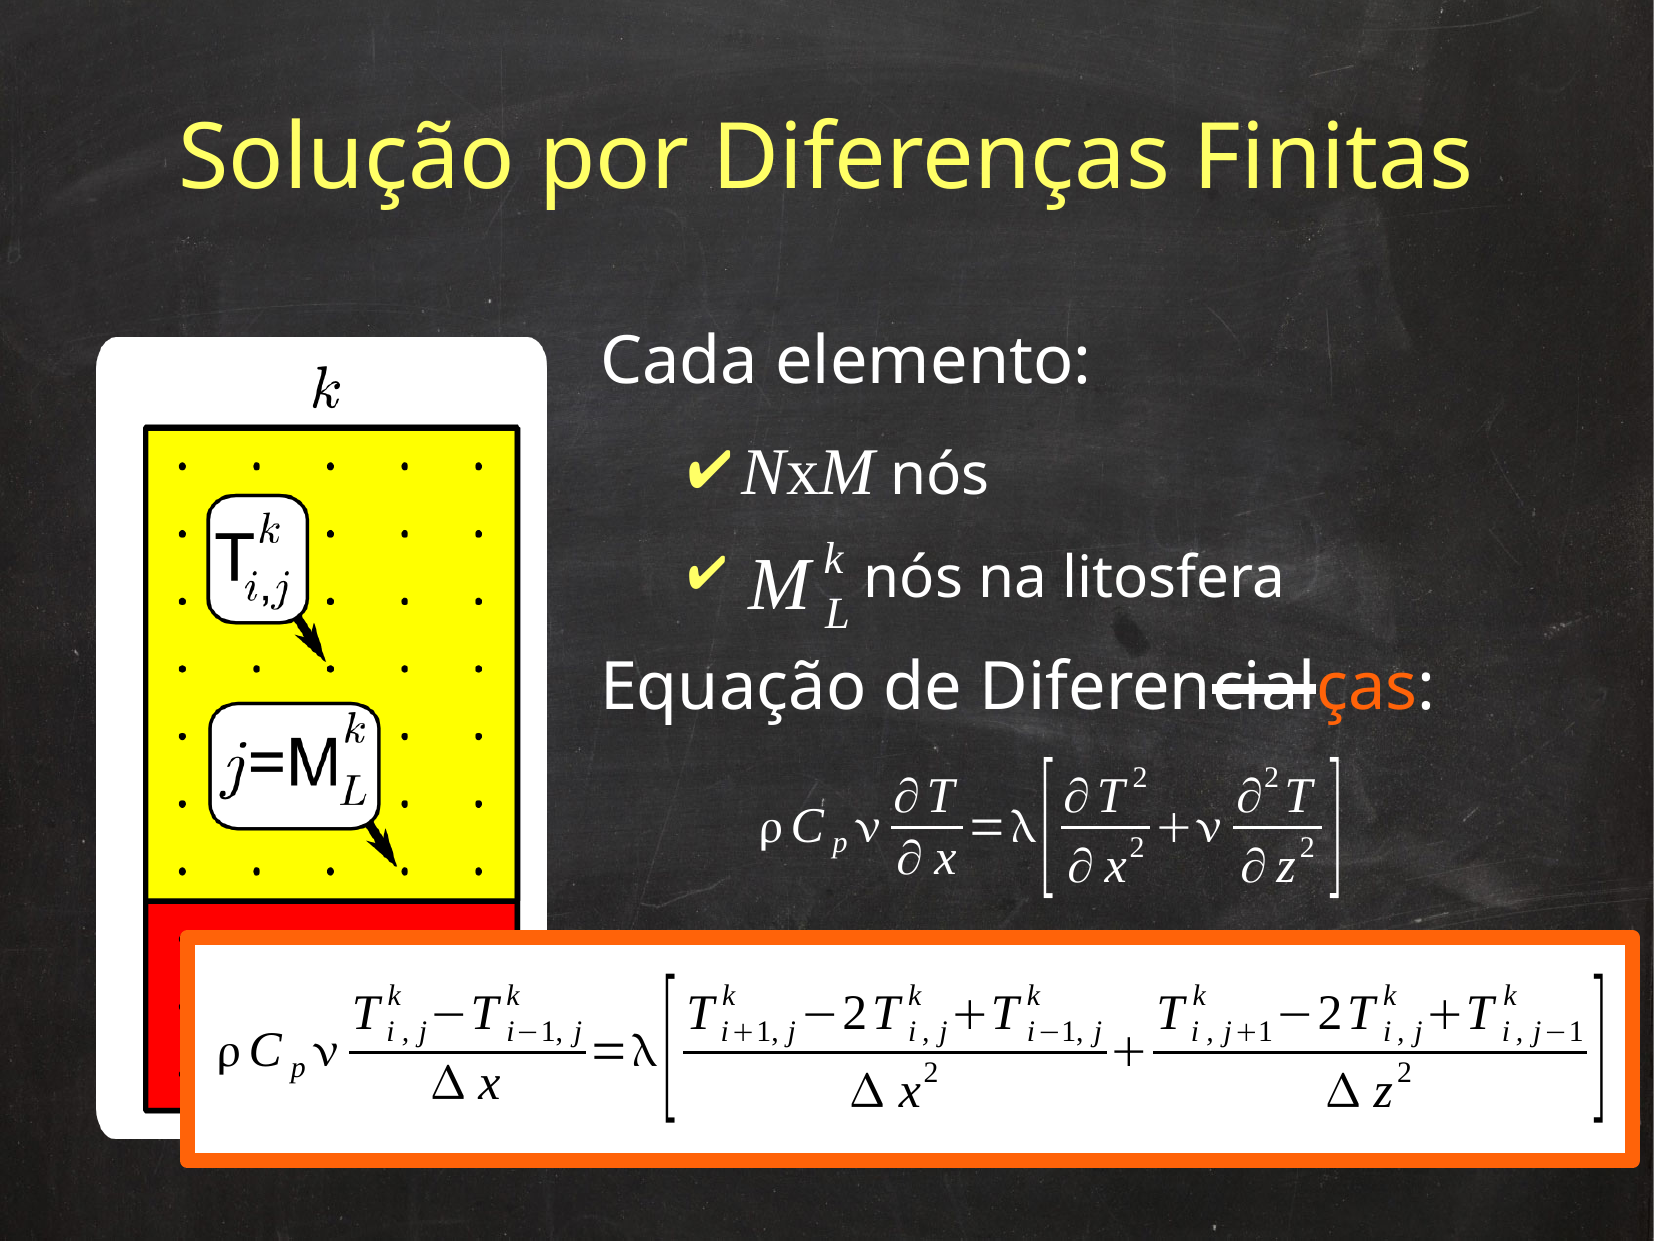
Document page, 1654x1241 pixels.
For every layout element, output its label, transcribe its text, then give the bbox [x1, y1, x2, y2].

chart [736, 532, 856, 638]
text_box [187, 937, 1633, 1161]
chart [750, 754, 1348, 901]
picture [0, 0, 1654, 1241]
title Solução por Diferenças Finitas [82, 49, 1571, 257]
chart [208, 971, 1613, 1126]
list Cada elemento: NxM nós nós na litosfera Equação de Diferencialças: [600, 311, 1576, 937]
